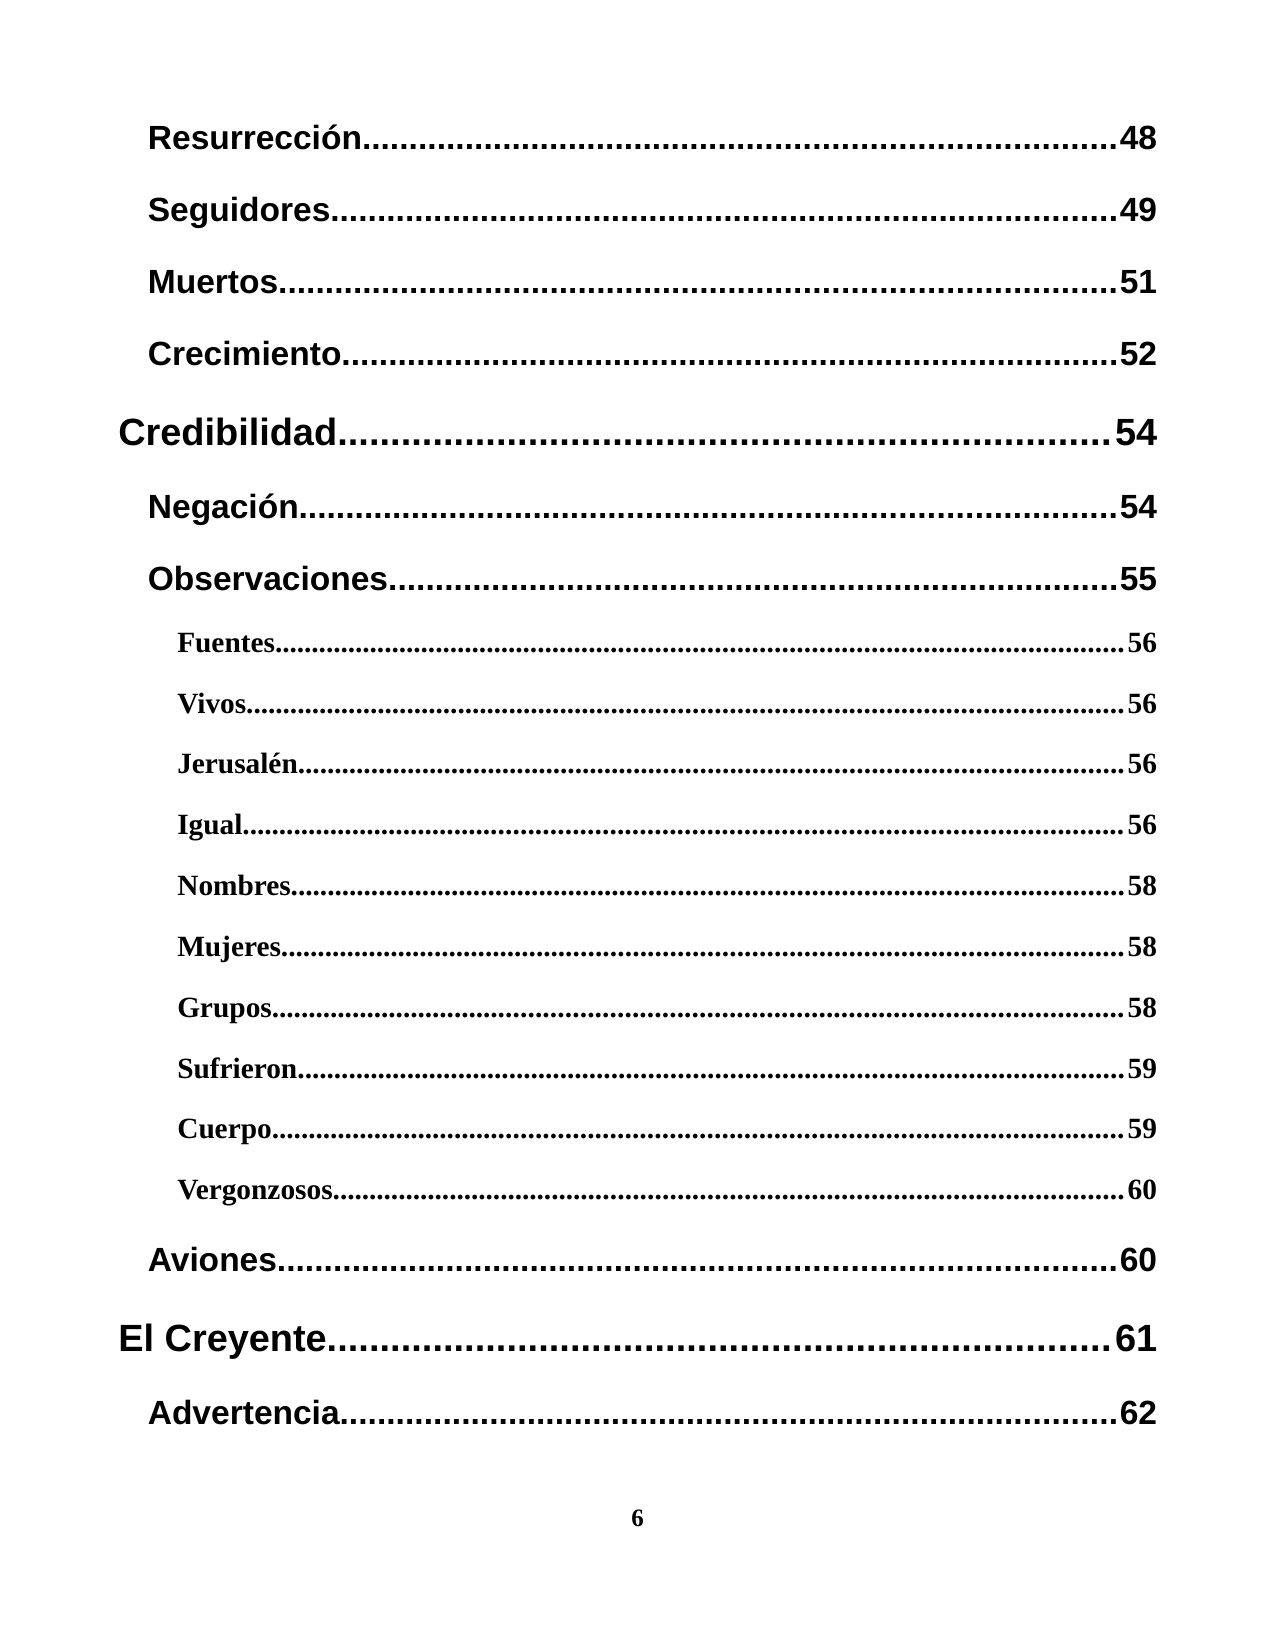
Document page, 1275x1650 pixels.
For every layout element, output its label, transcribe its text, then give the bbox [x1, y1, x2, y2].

text El Creyente. 61 [118, 1316, 1157, 1359]
text Crecimiento. 52 [148, 334, 1157, 373]
text Seguidores. 49 [148, 190, 1157, 229]
text Mujeres. 58 [177, 929, 1157, 963]
text Advertencia. 62 [148, 1393, 1157, 1431]
text Aviones. 60 [148, 1239, 1157, 1278]
text Igual. 56 [177, 807, 1157, 841]
text Vergonzosos. 60 [177, 1172, 1157, 1206]
text Credibilidad. 54 [118, 410, 1157, 454]
text Vivos. 56 [177, 686, 1157, 719]
text Fuentes. 56 [177, 625, 1157, 659]
text Grupos. 58 [177, 990, 1157, 1024]
text Jerusalén. 56 [177, 747, 1157, 780]
text Negación. 54 [148, 487, 1157, 526]
text Nombres. 58 [177, 868, 1157, 902]
text Cuerpo. 59 [177, 1112, 1157, 1145]
text Muertos. 51 [148, 262, 1157, 301]
text Resurrección. 48 [148, 118, 1157, 157]
text Sufrieron. 59 [177, 1051, 1157, 1084]
text Observaciones. 55 [148, 559, 1157, 598]
